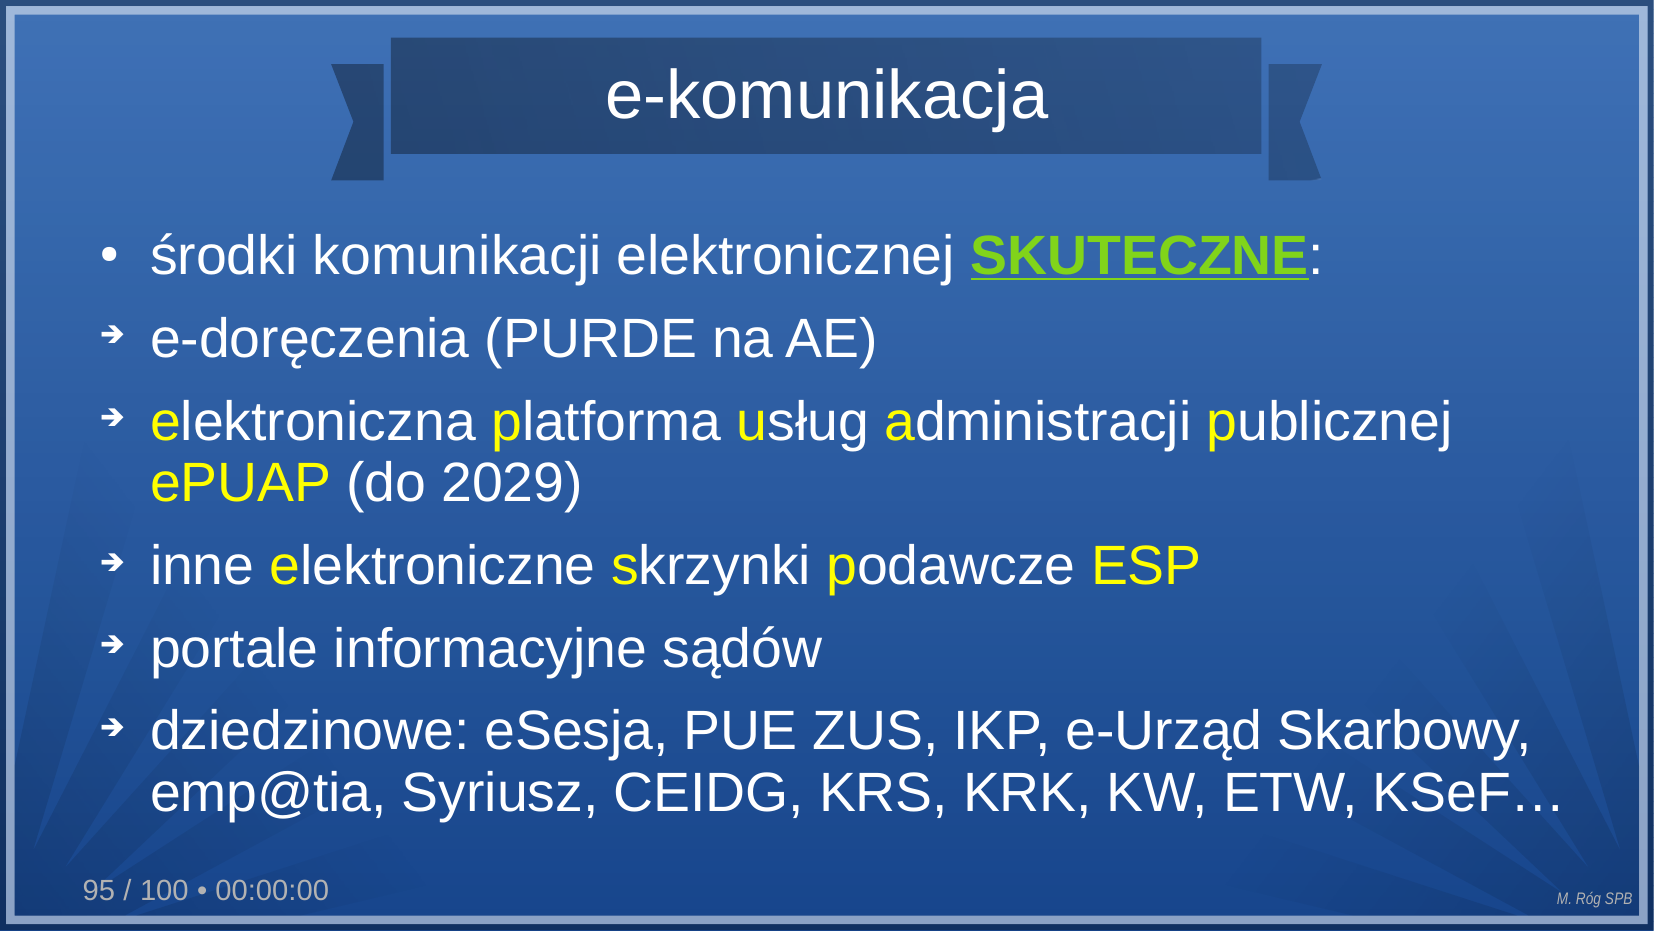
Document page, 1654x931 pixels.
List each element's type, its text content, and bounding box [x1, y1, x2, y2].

title e-komunikacja [389, 35, 1264, 154]
list środki komunikacji elektronicznej SKUTECZNE: e-doręczenia (PURDE na AE) elektroniczna platforma usług administracji publicznej ePUAP (do 2029) inne elektroniczne skrzynki podawcze ESP portale informacyjne sądów dziedzinowe: eSesja, PUE ZUS, IKP, e-Urząd Skarbowy, emp@tia, Syriusz, CEIDG, KRS, KRK, KW, ETW, KSeF… [82, 224, 1571, 848]
